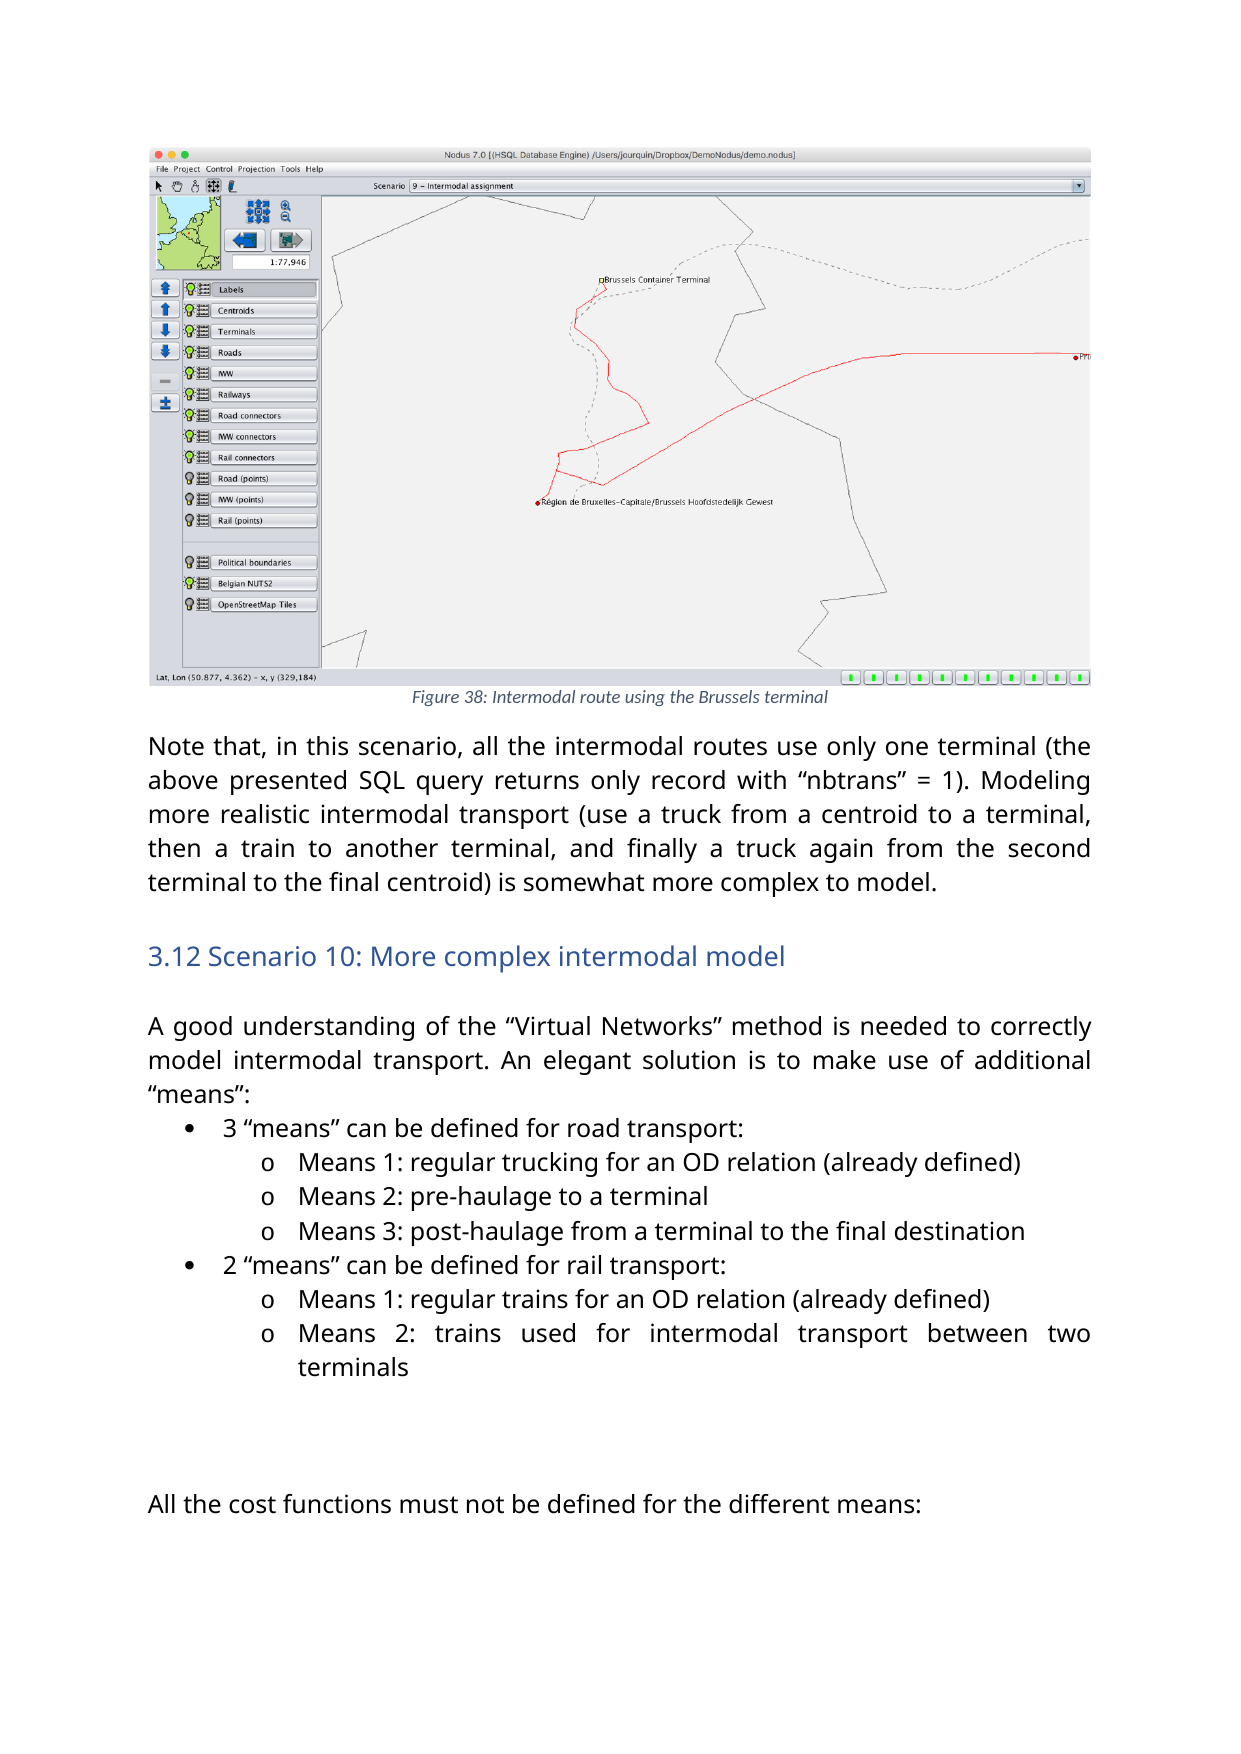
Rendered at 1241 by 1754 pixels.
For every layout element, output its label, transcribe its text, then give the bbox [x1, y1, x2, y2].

text Note that, in this scenario, all the intermodal routes use only one terminal (the above presented SQL query returns only record with “nbtrans” = 1). Modeling more realistic intermodal transport (use a truck from a centroid to a terminal, then a train to another terminal, and finally a truck again from the second terminal to the final centroid) is somewhat more complex to model. [148, 729, 1093, 899]
list Means 1: regular trains for an OD relation (already defined) [260, 1281, 1093, 1316]
text A good understanding of the “Virtual Networks” method is needed to correctly model intermodal transport. An elegant solution is to make use of additional “means”: [148, 1008, 1093, 1111]
list Means 2: trains used for intermodal transport between two terminals [260, 1316, 1093, 1384]
list 2 “means” can be defined for rail transport: [185, 1247, 1093, 1281]
subtitle Scenario 10: More complex intermodal model [148, 937, 1093, 974]
text All the cost functions must not be defined for the different means: [148, 1486, 1093, 1520]
text Figure 38: Intermodal route using the Brussels terminal [148, 685, 1093, 708]
list Means 1: regular trucking for an OD relation (already defined) [260, 1144, 1093, 1179]
list Means 3: post-haulage from a terminal to the final destination [260, 1213, 1093, 1247]
list 3 “means” can be defined for road transport: [185, 1111, 1093, 1144]
list Means 2: pre-haulage to a terminal [260, 1179, 1093, 1213]
picture [149, 147, 1091, 686]
